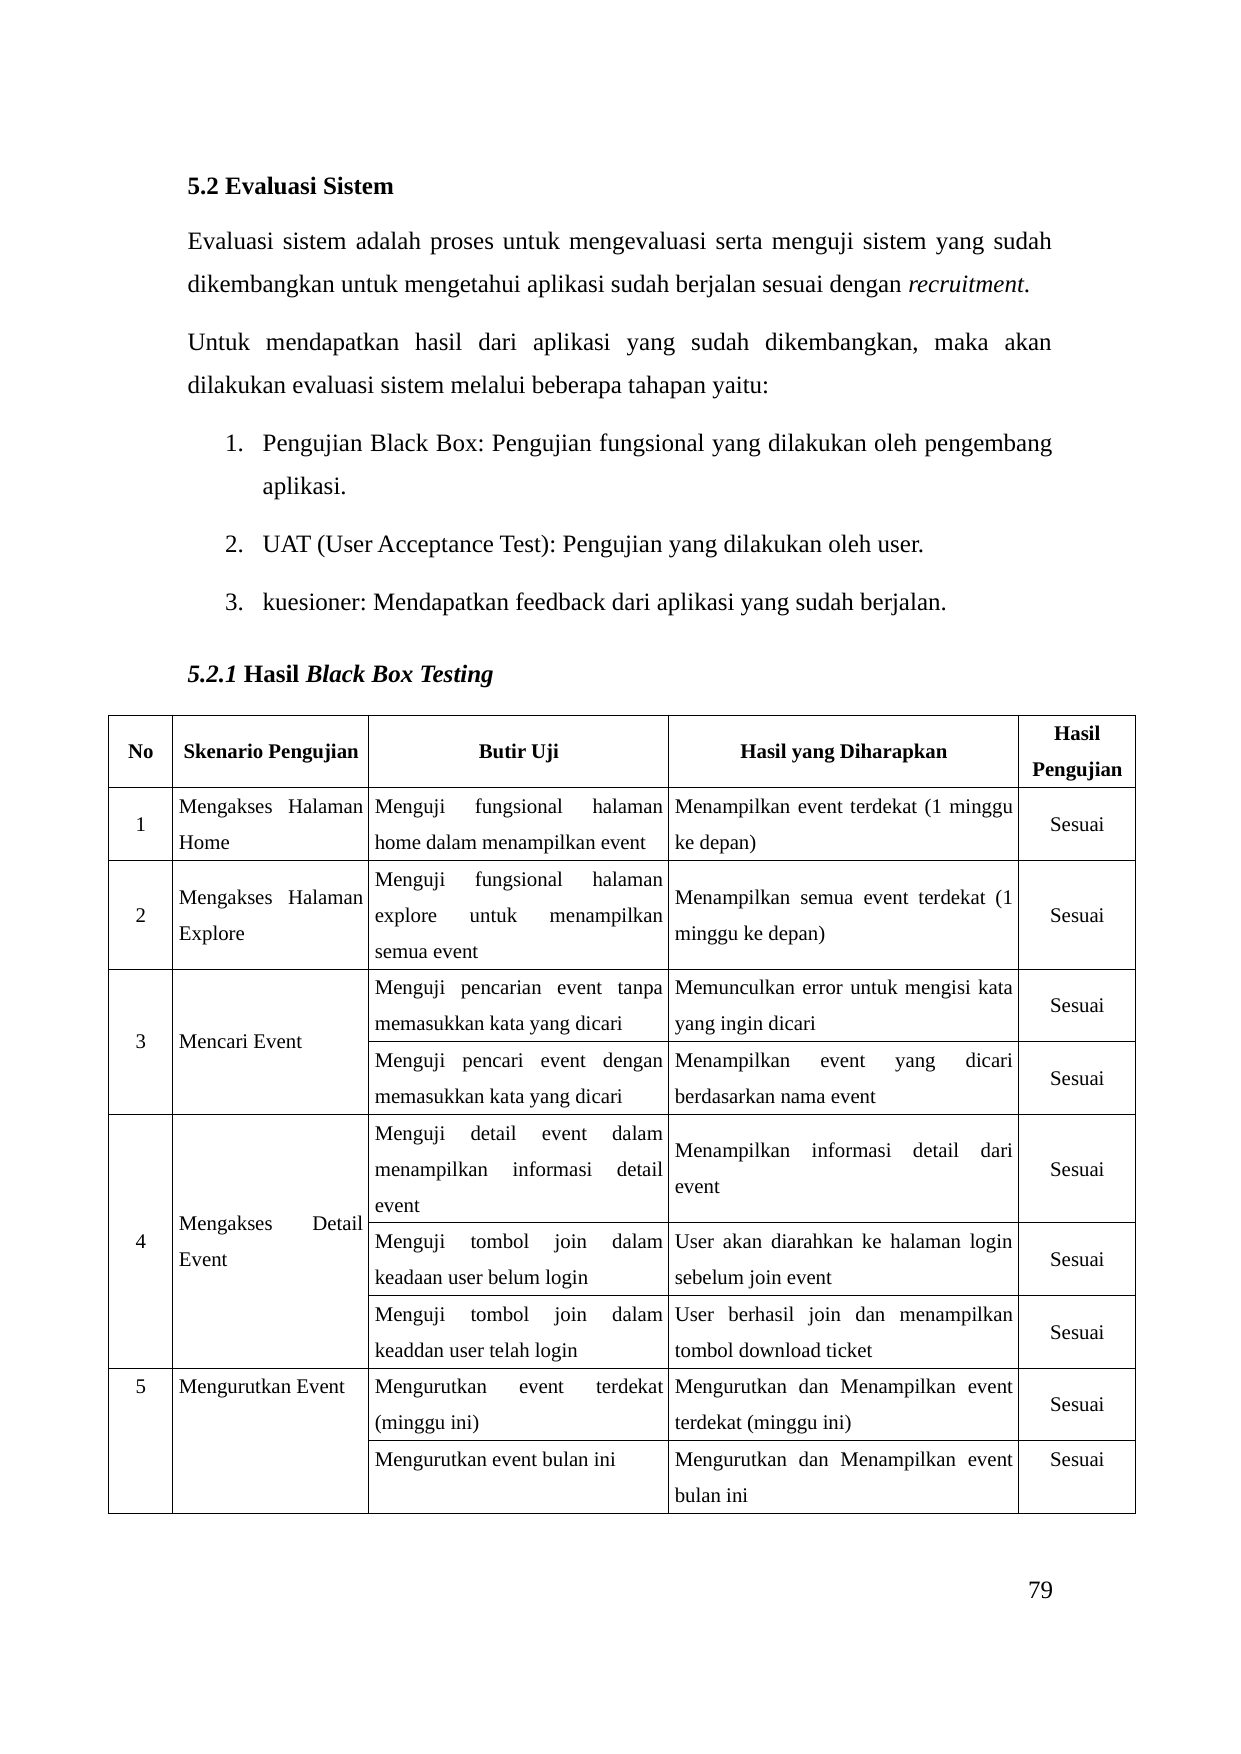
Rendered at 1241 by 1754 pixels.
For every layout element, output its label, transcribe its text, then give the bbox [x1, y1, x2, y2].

table_cell Menampilkan event terdekat (1 minggu ke depan) [669, 788, 1018, 860]
table_cell Sesuai [1019, 970, 1135, 1041]
table_cell Mengurutkan dan Menampilkan event bulan ini [669, 1441, 1018, 1513]
table_cell Sesuai [1019, 861, 1135, 968]
table_cell Mengakses Halaman Home [173, 788, 368, 860]
table_cell Mencari Event [173, 970, 368, 1114]
list kuesioner: Mendapatkan feedback dari aplikasi yang sudah berjalan. [225, 587, 1053, 615]
list UAT (User Acceptance Test): Pengujian yang dilakukan oleh user. [225, 529, 1053, 558]
table_cell Mengakses Detail Event [173, 1115, 368, 1367]
subtitle Evaluasi Sistem [187, 171, 1053, 199]
table_cell Menguji fungsional halaman home dalam menampilkan event [369, 788, 668, 860]
table_cell Mengurutkan dan Menampilkan event terdekat (minggu ini) [669, 1369, 1018, 1440]
table_cell Sesuai [1019, 1441, 1135, 1513]
table_cell Menguji pencari event dengan memasukkan kata yang dicari [369, 1042, 668, 1114]
table_cell Mengurutkan event bulan ini [369, 1441, 668, 1513]
table_cell Sesuai [1019, 1296, 1135, 1367]
table_cell Menampilkan semua event terdekat (1 minggu ke depan) [669, 861, 1018, 968]
table_cell 1 [109, 788, 172, 860]
table_cell 4 [109, 1115, 172, 1367]
table_cell Memunculkan error untuk mengisi kata yang ingin dicari [669, 970, 1018, 1041]
table_cell User akan diarahkan ke halaman login sebelum join event [669, 1223, 1018, 1295]
table_cell Mengurutkan event terdekat (minggu ini) [369, 1369, 668, 1440]
table_cell 5 [109, 1369, 172, 1513]
table_cell User berhasil join dan menampilkan tombol download ticket [669, 1296, 1018, 1367]
table_cell 3 [109, 970, 172, 1114]
subtitle Hasil Black Box Testing [187, 659, 1053, 688]
table_cell Sesuai [1019, 1042, 1135, 1114]
list Pengujian Black Box: Pengujian fungsional yang dilakukan oleh pengembang aplikasi. [225, 428, 1053, 500]
table_cell Menguji pencarian event tanpa memasukkan kata yang dicari [369, 970, 668, 1041]
table_cell Sesuai [1019, 788, 1135, 860]
table_cell Sesuai [1019, 1369, 1135, 1440]
table_header Butir Uji [369, 716, 668, 787]
text Untuk mendapatkan hasil dari aplikasi yang sudah dikembangkan, maka akan dilakukan evaluasi sistem melalui beberapa tahapan yaitu: [187, 327, 1053, 399]
table_header Hasil yang Diharapkan [669, 716, 1018, 787]
table_cell Menampilkan informasi detail dari event [669, 1115, 1018, 1222]
table_cell Menguji fungsional halaman explore untuk menampilkan semua event [369, 861, 668, 968]
table_cell 2 [109, 861, 172, 968]
table_cell Sesuai [1019, 1223, 1135, 1295]
table_cell Menguji tombol join dalam keadaan user belum login [369, 1223, 668, 1295]
table_header No [109, 716, 172, 787]
table_cell Menampilkan event yang dicari berdasarkan nama event [669, 1042, 1018, 1114]
table_header Skenario Pengujian [173, 716, 368, 787]
table_header Hasil Pengujian [1019, 716, 1135, 787]
table_cell Menguji tombol join dalam keaddan user telah login [369, 1296, 668, 1367]
text Evaluasi sistem adalah proses untuk mengevaluasi serta menguji sistem yang sudah dikembangkan untuk mengetahui aplikasi sudah berjalan sesuai dengan recruitment. [187, 226, 1053, 298]
table_cell Menguji detail event dalam menampilkan informasi detail event [369, 1115, 668, 1222]
table_cell Sesuai [1019, 1115, 1135, 1222]
table_cell Mengakses Halaman Explore [173, 861, 368, 968]
table_cell Mengurutkan Event [173, 1369, 368, 1513]
